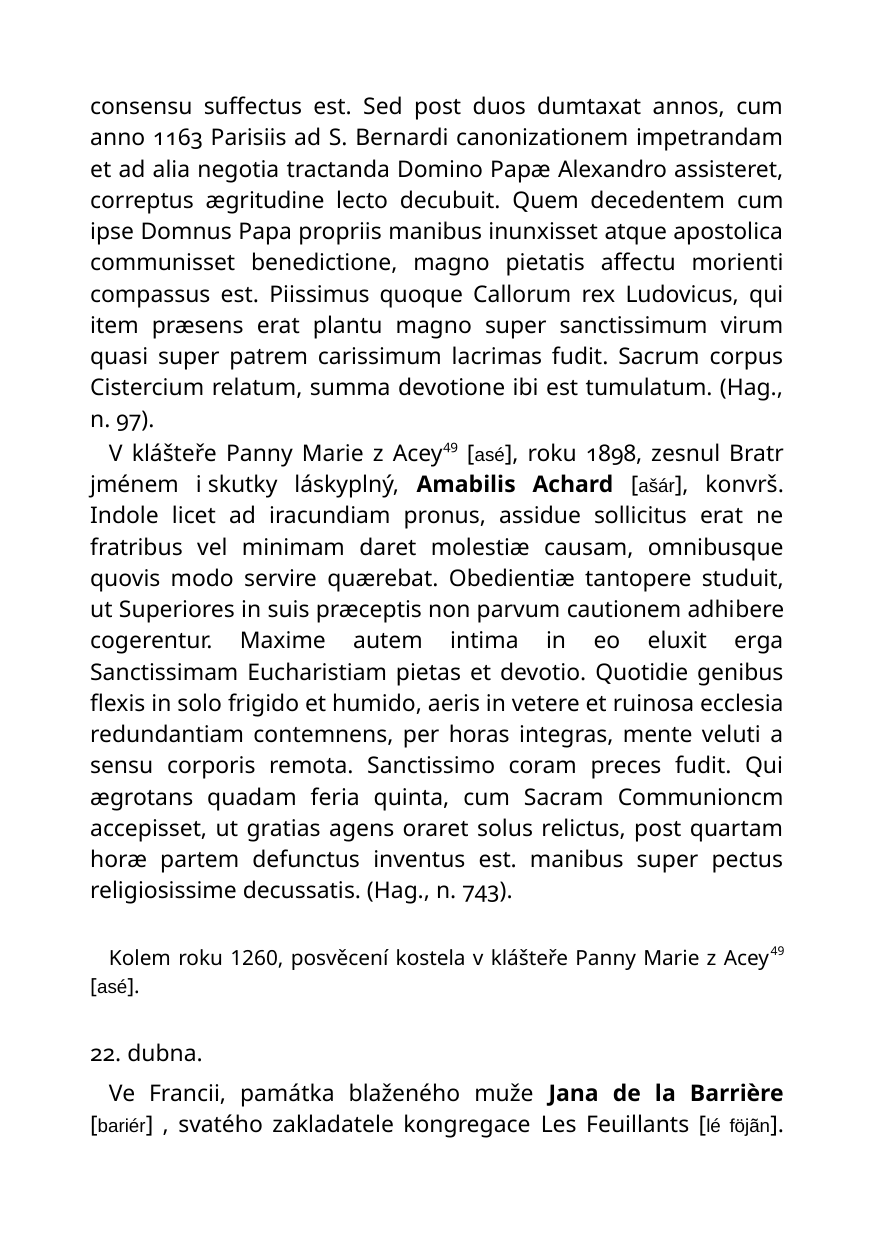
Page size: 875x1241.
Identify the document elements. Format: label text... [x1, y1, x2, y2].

text Ve Francii, památka blaženého muže Jana de la Barrière [bariér] , svatého zakladatele kongregace Les Feuillants [lé föjãn]. [90, 1077, 784, 1140]
text consensu suffectus est. Sed post duos dumtaxat annos, cum anno 1163 Parisiis ad S. Bernardi canonizationem impetrandam et ad alia negotia tractanda Domino Papæ Alexandro assisteret, correptus ægritudine lecto decubuit. Quem decedentem cum ipse Domnus Papa propriis manibus inunxisset atque apostolica communisset benedictione, magno pietatis affectu morienti compassus est. Piissimus quoque Callorum rex Ludovicus, qui item præsens erat plantu magno super sanctissimum virum quasi super patrem carissimum lacrimas fudit. Sacrum corpus Cistercium relatum, summa devotione ibi est tumulatum. (Hag., n. 97). [90, 90, 784, 434]
text V klášteře Panny Marie z Acey49 [asé], roku 1898, zesnul Bratr jménem i skutky láskyplný, Amabilis Achard [ašár], konvrš. Indole licet ad iracundiam pronus, assidue sollicitus erat ne fratribus vel minimam daret molestiæ causam, omnibusque quovis modo servire quærebat. Obedientiæ tantopere studuit, ut Superiores in suis præceptis non parvum cautionem adhi­bere cogerentur. Maxime autem intima in eo eluxit erga Sanctissimam Eucharistiam pietas et devotio. Quotidie genibus flexis in solo frigido et humido, aeris in vetere et ruinosa ecclesia redundantiam contemnens, per horas integras, mente veluti a sensu corporis remota. Sanctissimo coram preces fudit. Qui ægrotans quadam feria quinta, cum Sacram Communioncm accepisset, ut gratias agens oraret solus relictus, post quartam horæ partem defunctus inventus est. manibus super pectus religiosissime decussatis. (Hag., n. 743). [90, 437, 784, 906]
text Kolem roku 1260, posvěcení kostela v klášteře Panny Marie z Acey49 [asé]. [90, 943, 784, 1000]
text 22. dubna. [90, 1037, 784, 1068]
